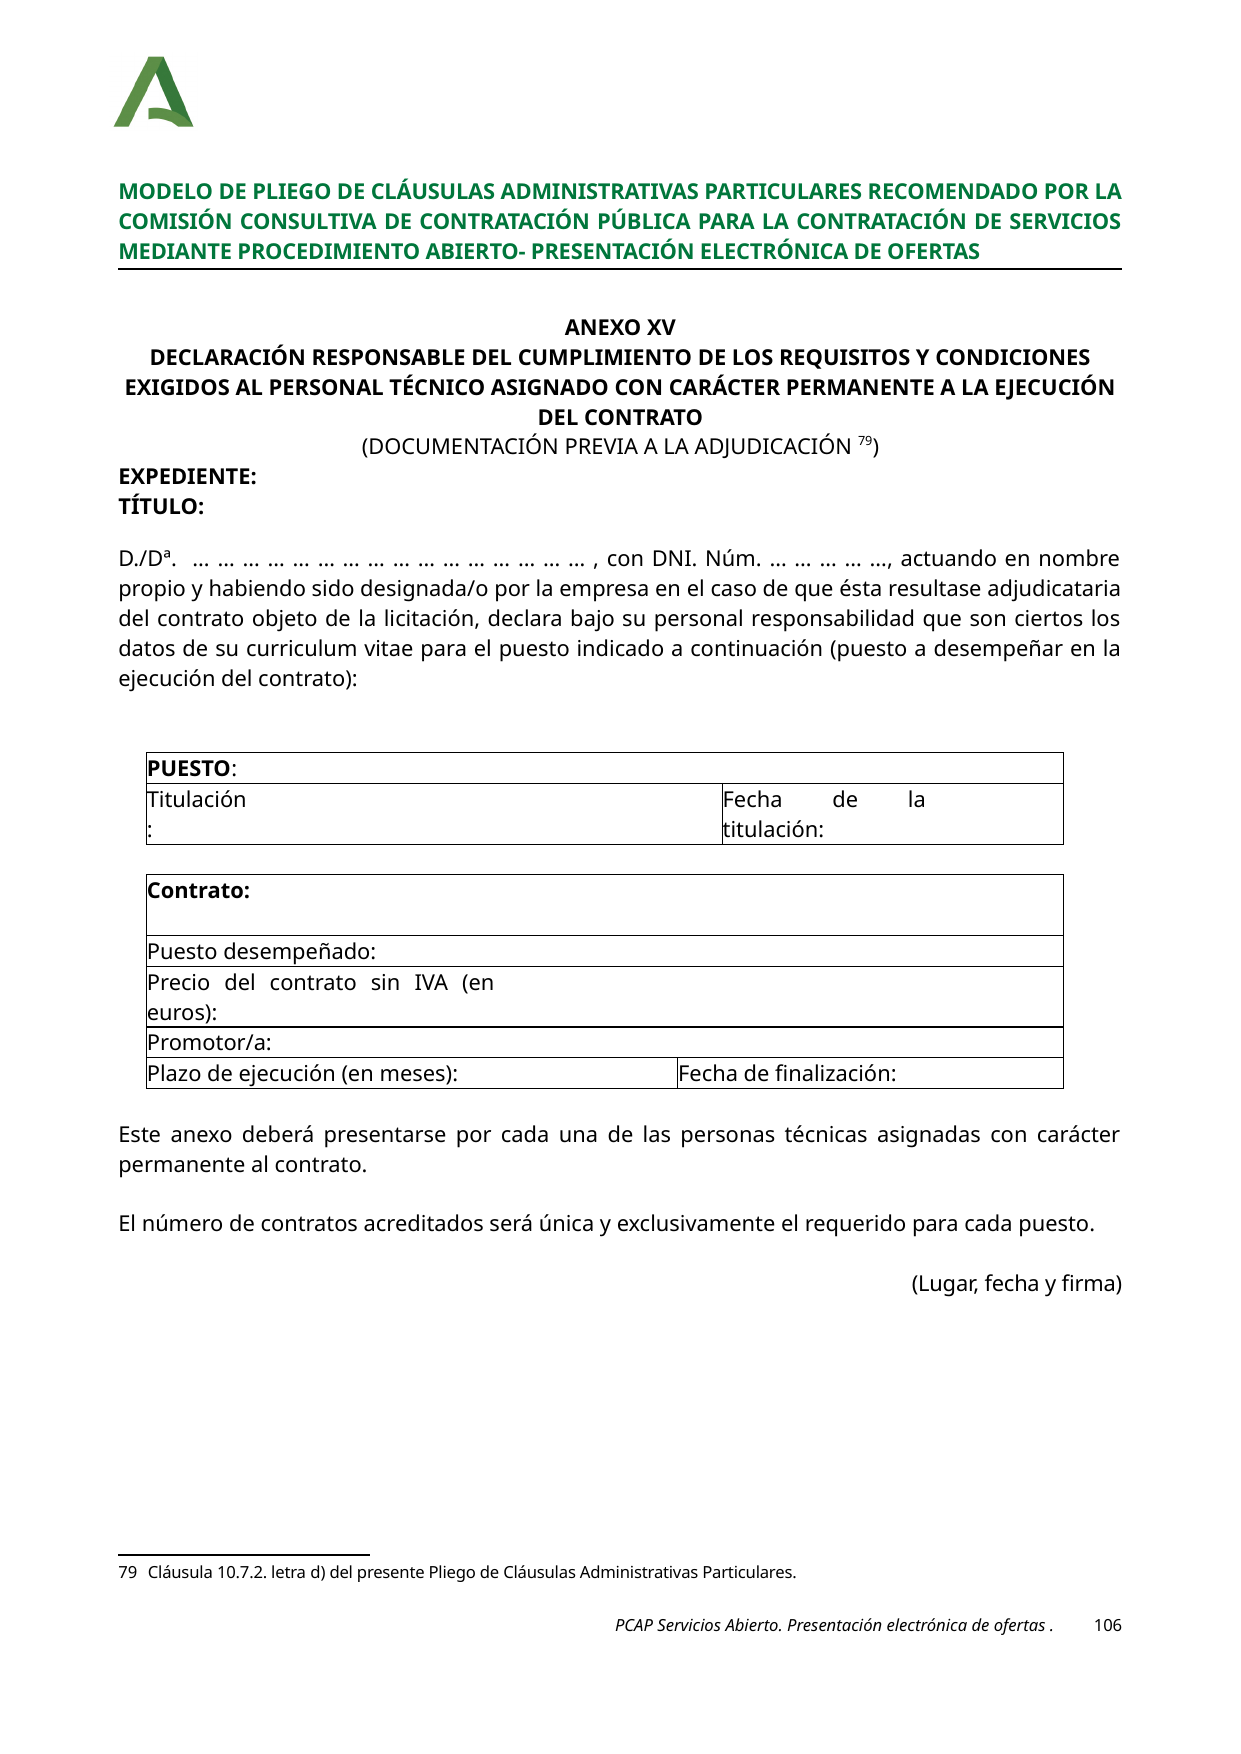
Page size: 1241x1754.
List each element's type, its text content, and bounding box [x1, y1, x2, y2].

table_cell Fecha de la titulación: [723, 784, 926, 843]
table_cell Titulación: [147, 784, 251, 843]
table_cell Promotor/a: [147, 1028, 495, 1057]
text (Lugar, fecha y firma) [118, 1268, 1122, 1300]
table_cell Plazo de ejecución (en meses): [147, 1058, 495, 1088]
picture [109, 52, 198, 131]
table_cell [926, 784, 1063, 843]
text MODELO DE PLIEGO DE CLÁUSULAS ADMINISTRATIVAS PARTICULARES RECOMENDADO POR LA COMISIÓN CONSULTIVA DE CONTRATACIÓN PÚBLICA PARA LA CONTRATACIÓN DE SERVICIOS MEDIANTE PROCEDIMIENTO ABIERTO- PRESENTACIÓN ELECTRÓNICA DE OFERTAS [118, 176, 1122, 268]
table_cell Precio del contrato sin IVA (en euros): [147, 967, 495, 1026]
text ANEXO XV [118, 312, 1122, 342]
table_header PUESTO: [147, 753, 251, 783]
text (DOCUMENTACIÓN PREVIA A LA ADJUDICACIÓN ) [118, 431, 1122, 461]
table_cell [495, 967, 1063, 1026]
table_cell [495, 1058, 677, 1088]
text D./Dª. … … … … … … … … … … … … … … … … , con DNI. Núm. … … … … …, actuando en nombre propio y habiendo sido designada/o por la empresa en el caso de que ésta resultase adjudicataria del contrato objeto de la licitación, declara bajo su personal responsabilidad que son ciertos los datos de su curriculum vitae para el puesto indicado a continuación (puesto a desempeñar en la ejecución del contrato): [118, 543, 1122, 692]
text Este anexo deberá presentarse por cada una de las personas técnicas asignadas con carácter permanente al contrato. [118, 1119, 1122, 1178]
text EXPEDIENTE: [118, 461, 1122, 491]
text DECLARACIÓN RESPONSABLE DEL CUMPLIMIENTO DE LOS REQUISITOS Y CONDICIONES EXIGIDOS AL PERSONAL TÉCNICO ASIGNADO CON CARÁCTER PERMANENTE A LA EJECUCIÓN DEL CONTRATO [118, 342, 1122, 431]
text El número de contratos acreditados será única y exclusivamente el requerido para cada puesto. [118, 1208, 1122, 1238]
table_cell [251, 784, 722, 843]
table_cell [495, 1028, 1063, 1057]
table_header [251, 753, 1063, 783]
table_cell [926, 1058, 1063, 1088]
text Cláusula 10.7.2. letra d) del presente Pliego de Cláusulas Administrativas Particulares. [118, 1561, 1122, 1584]
text TÍTULO: [118, 491, 1122, 521]
table_cell Contrato: [147, 875, 495, 935]
table_cell [147, 845, 1064, 874]
table_cell [495, 936, 1063, 966]
table_cell [495, 875, 1063, 935]
table_cell Fecha de finalización: [678, 1058, 926, 1088]
table_cell Puesto desempeñado: [147, 936, 495, 966]
